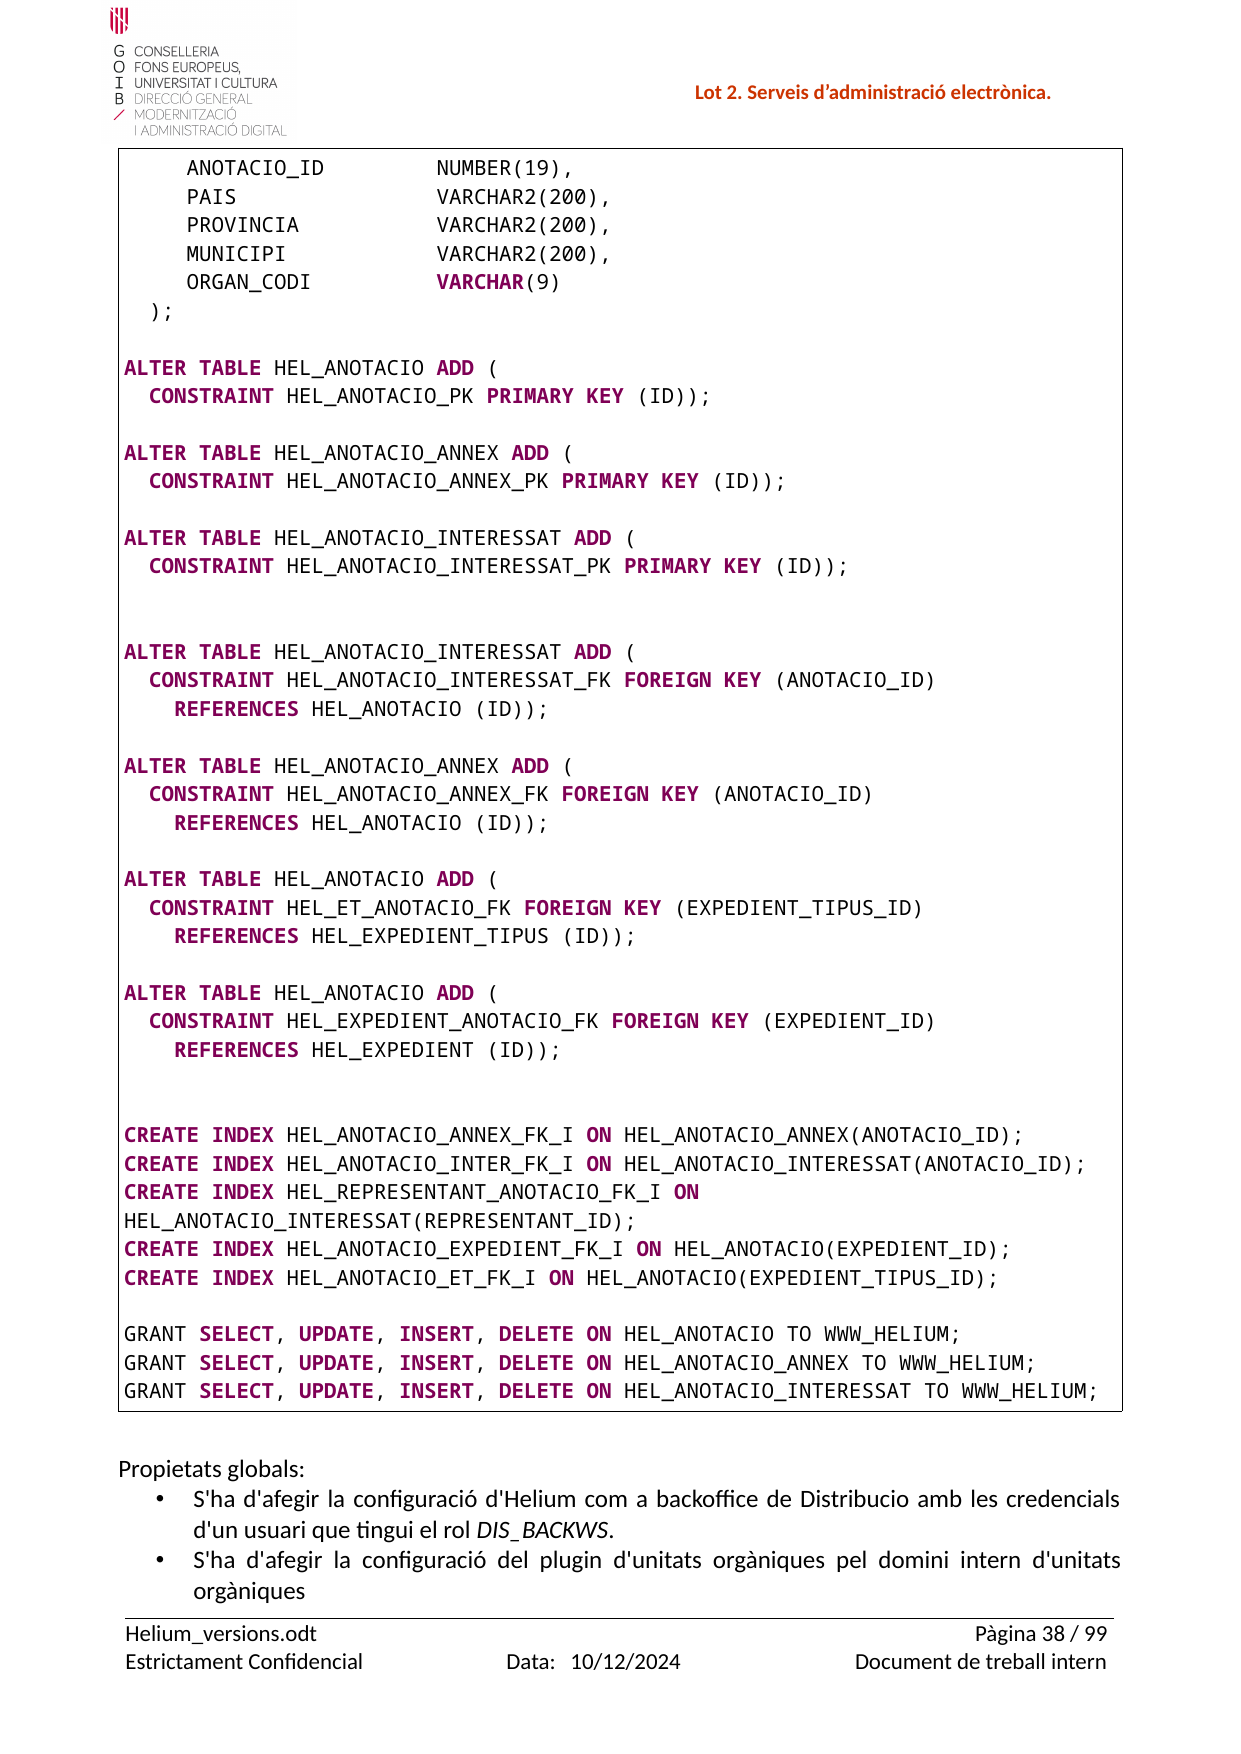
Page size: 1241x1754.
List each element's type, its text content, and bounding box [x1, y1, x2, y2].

list S'ha d'afegir la configuració d'Helium com a backoffice de Distribucio amb les credencials d'un usuari que tingui el rol DIS_BACKWS. [156, 1483, 1122, 1544]
list S'ha d'afegir la configuració del plugin d'unitats orgàniques pel domini intern d'unitats orgàniques [156, 1544, 1122, 1606]
table_header ANOTACIO_ID NUMBER(19), PAIS VARCHAR2(200), PROVINCIA VARCHAR2(200), MUNICIPI VARCHAR2(200), ORGAN_CODI VARCHAR(9) ); ALTER TABLE HEL_ANOTACIO ADD ( CONSTRAINT HEL_ANOTACIO_PK PRIMARY KEY (ID)); ALTER TABLE HEL_ANOTACIO_ANNEX ADD ( CONSTRAINT HEL_ANOTACIO_ANNEX_PK PRIMARY KEY (ID)); ALTER TABLE HEL_ANOTACIO_INTERESSAT ADD ( CONSTRAINT HEL_ANOTACIO_INTERESSAT_PK PRIMARY KEY (ID)); ALTER TABLE HEL_ANOTACIO_INTERESSAT ADD ( CONSTRAINT HEL_ANOTACIO_INTERESSAT_FK FOREIGN KEY (ANOTACIO_ID) REFERENCES HEL_ANOTACIO (ID)); ALTER TABLE HEL_ANOTACIO_ANNEX ADD ( CONSTRAINT HEL_ANOTACIO_ANNEX_FK FOREIGN KEY (ANOTACIO_ID) REFERENCES HEL_ANOTACIO (ID)); ALTER TABLE HEL_ANOTACIO ADD ( CONSTRAINT HEL_ET_ANOTACIO_FK FOREIGN KEY (EXPEDIENT_TIPUS_ID) REFERENCES HEL_EXPEDIENT_TIPUS (ID)); ALTER TABLE HEL_ANOTACIO ADD ( CONSTRAINT HEL_EXPEDIENT_ANOTACIO_FK FOREIGN KEY (EXPEDIENT_ID) REFERENCES HEL_EXPEDIENT (ID)); CREATE INDEX HEL_ANOTACIO_ANNEX_FK_I ON HEL_ANOTACIO_ANNEX(ANOTACIO_ID); CREATE INDEX HEL_ANOTACIO_INTER_FK_I ON HEL_ANOTACIO_INTERESSAT(ANOTACIO_ID); CREATE INDEX HEL_REPRESENTANT_ANOTACIO_FK_I ON HEL_ANOTACIO_INTERESSAT(REPRESENTANT_ID); CREATE INDEX HEL_ANOTACIO_EXPEDIENT_FK_I ON HEL_ANOTACIO(EXPEDIENT_ID); CREATE INDEX HEL_ANOTACIO_ET_FK_I ON HEL_ANOTACIO(EXPEDIENT_TIPUS_ID); GRANT SELECT, UPDATE, INSERT, DELETE ON HEL_ANOTACIO TO WWW_HELIUM; GRANT SELECT, UPDATE, INSERT, DELETE ON HEL_ANOTACIO_ANNEX TO WWW_HELIUM; GRANT SELECT, UPDATE, INSERT, DELETE ON HEL_ANOTACIO_INTERESSAT TO WWW_HELIUM; [119, 149, 1122, 1411]
text Propietats globals: [118, 1453, 1122, 1483]
picture [100, 0, 297, 144]
